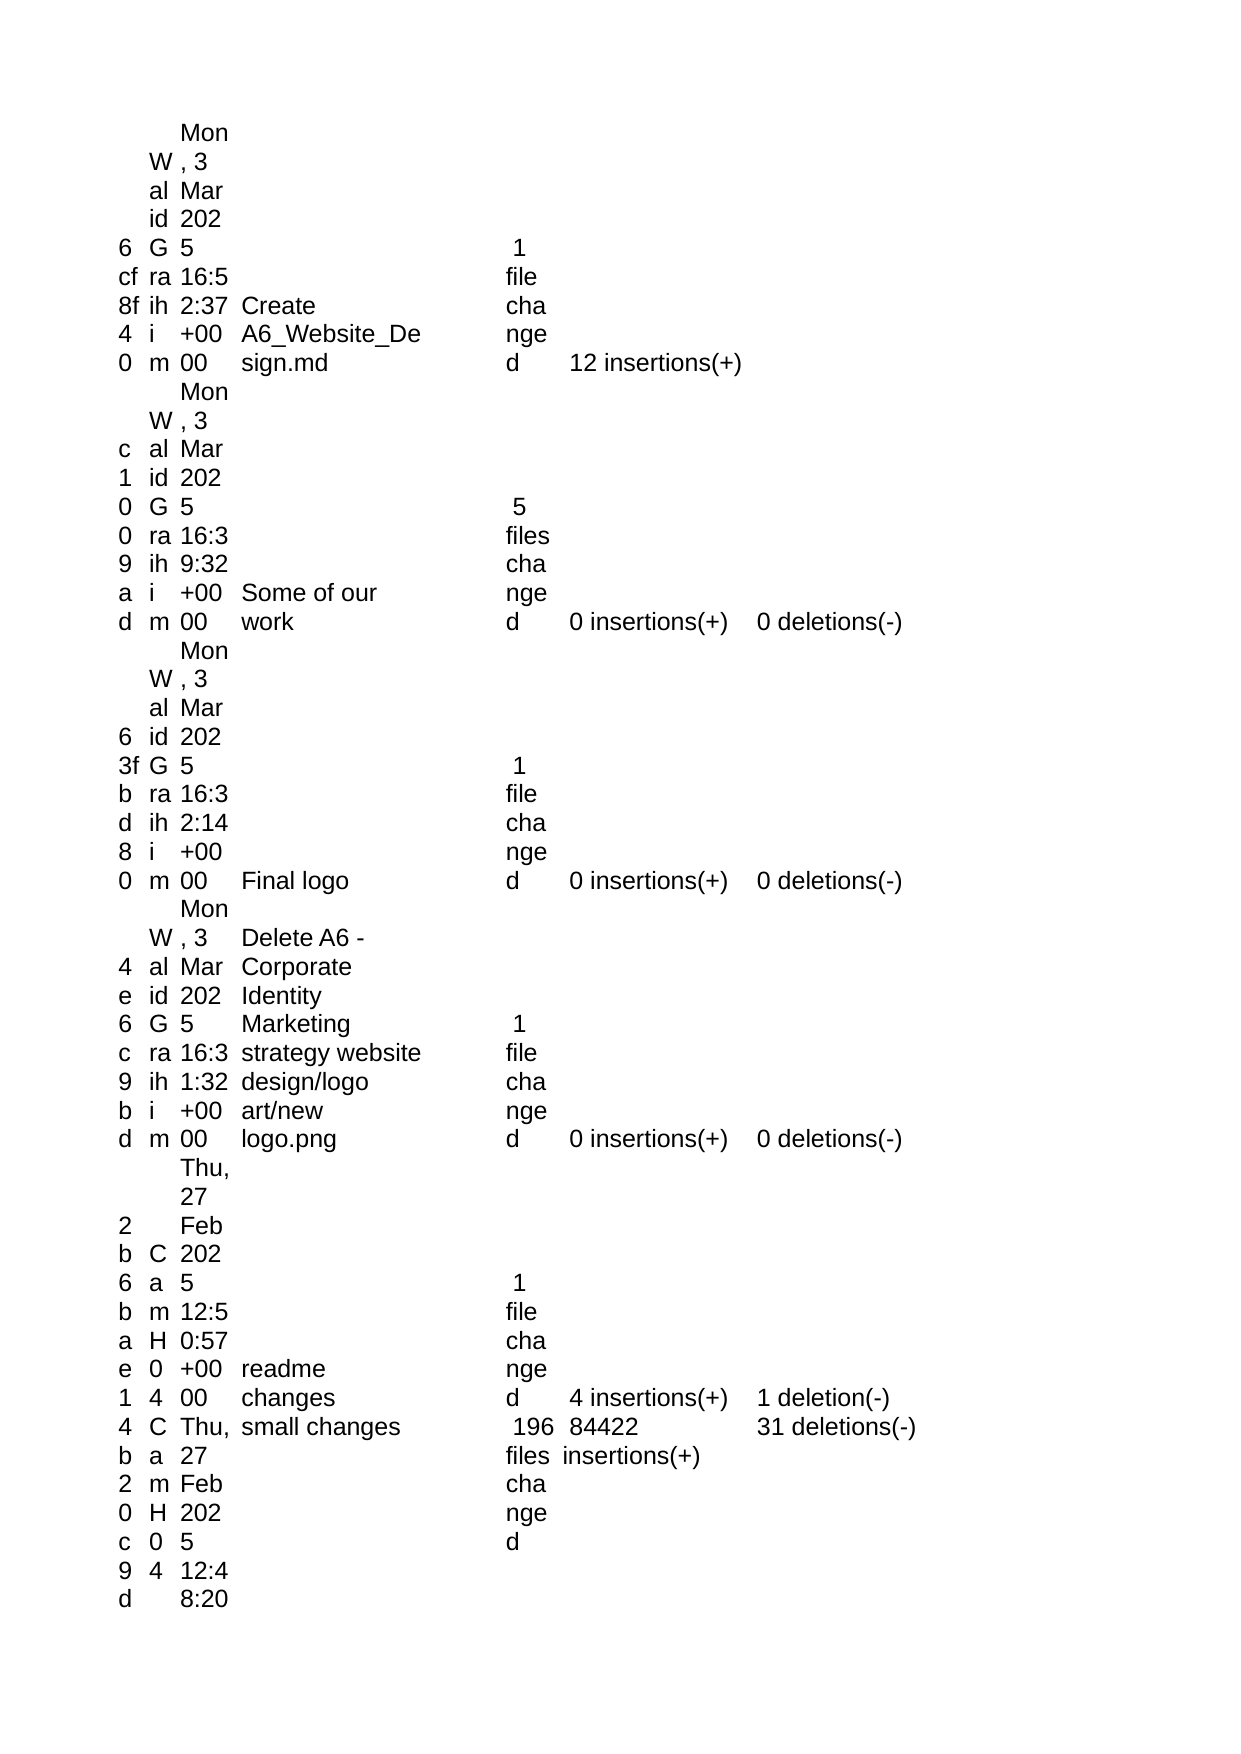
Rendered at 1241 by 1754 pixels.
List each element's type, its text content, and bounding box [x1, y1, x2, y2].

table_cell [1035, 377, 1064, 636]
table_cell Walid Graihim [146, 636, 177, 894]
table_cell 4e6c9bd [115, 894, 146, 1153]
table_cell 0 deletions(-) [747, 636, 942, 894]
table_cell [1064, 636, 1092, 894]
table_cell 1 file changed [503, 894, 559, 1153]
table_cell [1035, 1412, 1064, 1613]
table_cell c1009ad [115, 377, 146, 636]
table_cell [426, 894, 502, 1153]
table_cell [1035, 636, 1064, 894]
table_cell [999, 118, 1035, 377]
table_cell Thu, 27 Feb 2025 12:50:57 +0000 [177, 1153, 238, 1412]
table_cell 1 file changed [503, 118, 559, 377]
table_cell [1093, 636, 1119, 894]
table_cell [1064, 894, 1092, 1153]
table_cell [1093, 894, 1119, 1153]
table_cell 31 deletions(-) [747, 1412, 942, 1613]
table_cell Mon, 3 Mar 2025 16:39:32 +0000 [177, 377, 238, 636]
table_cell 0 insertions(+) [559, 894, 747, 1153]
table_cell [942, 1153, 999, 1412]
table_cell [1064, 1153, 1092, 1412]
table_cell [1093, 1412, 1119, 1613]
table_cell [1035, 118, 1064, 377]
table_cell 12 insertions(+) [559, 118, 747, 377]
table_cell small changes [238, 1412, 426, 1613]
table_cell 1 deletion(-) [747, 1153, 942, 1412]
table_cell [999, 1153, 1035, 1412]
table_cell 63fbd80 [115, 636, 146, 894]
table_cell Walid Graihim [146, 118, 177, 377]
table_cell [999, 636, 1035, 894]
table_cell Mon, 3 Mar 2025 16:32:14 +0000 [177, 636, 238, 894]
table_cell 4 insertions(+) [559, 1153, 747, 1412]
table_cell 6cf8f40 [115, 118, 146, 377]
table_cell [942, 1412, 999, 1613]
table_cell [1035, 1153, 1064, 1412]
table_cell [942, 118, 999, 377]
table_cell [942, 894, 999, 1153]
table_cell 5 files changed [503, 377, 559, 636]
table_cell Delete A6 - Corporate Identity Marketing strategy website design/logo art/new logo.png [238, 894, 426, 1153]
table_cell 0 deletions(-) [747, 377, 942, 636]
table_cell [1093, 1153, 1119, 1412]
table_cell Thu, 27 Feb 2025 12:48:20 [177, 1412, 238, 1613]
table_cell [999, 894, 1035, 1153]
table_cell 84422 insertions(+) [559, 1412, 747, 1613]
table_cell [942, 636, 999, 894]
table_cell Walid Graihim [146, 894, 177, 1153]
table_cell Some of our work [238, 377, 426, 636]
table_cell [1064, 1412, 1092, 1613]
table_cell CamH04 [146, 1412, 177, 1613]
table_cell [426, 1153, 502, 1412]
table_cell 1 file changed [503, 636, 559, 894]
table_cell 4b20c9d [115, 1412, 146, 1613]
table_cell [1064, 377, 1092, 636]
table_cell Mon, 3 Mar 2025 16:52:37 +0000 [177, 118, 238, 377]
table_cell Final logo [238, 636, 426, 894]
table_cell Mon, 3 Mar 2025 16:31:32 +0000 [177, 894, 238, 1153]
table_cell 2b6bae1 [115, 1153, 146, 1412]
table_cell 196 files changed [503, 1412, 559, 1613]
table_cell 0 insertions(+) [559, 377, 747, 636]
table_cell [1035, 894, 1064, 1153]
table_cell [426, 636, 502, 894]
table_cell 0 deletions(-) [747, 894, 942, 1153]
table_cell CamH04 [146, 1153, 177, 1412]
table_cell [999, 377, 1035, 636]
table_cell [1093, 377, 1119, 636]
table_cell [426, 118, 502, 377]
table_cell 1 file changed [503, 1153, 559, 1412]
table_cell Create A6_Website_Design.md [238, 118, 426, 377]
table_cell [1064, 118, 1092, 377]
table_cell 0 insertions(+) [559, 636, 747, 894]
table_cell readme changes [238, 1153, 426, 1412]
table_cell [942, 377, 999, 636]
table_cell [1093, 118, 1119, 377]
table_cell [426, 377, 502, 636]
table_cell Walid Graihim [146, 377, 177, 636]
table_cell [426, 1412, 502, 1613]
table_cell [999, 1412, 1035, 1613]
table_cell [747, 118, 942, 377]
